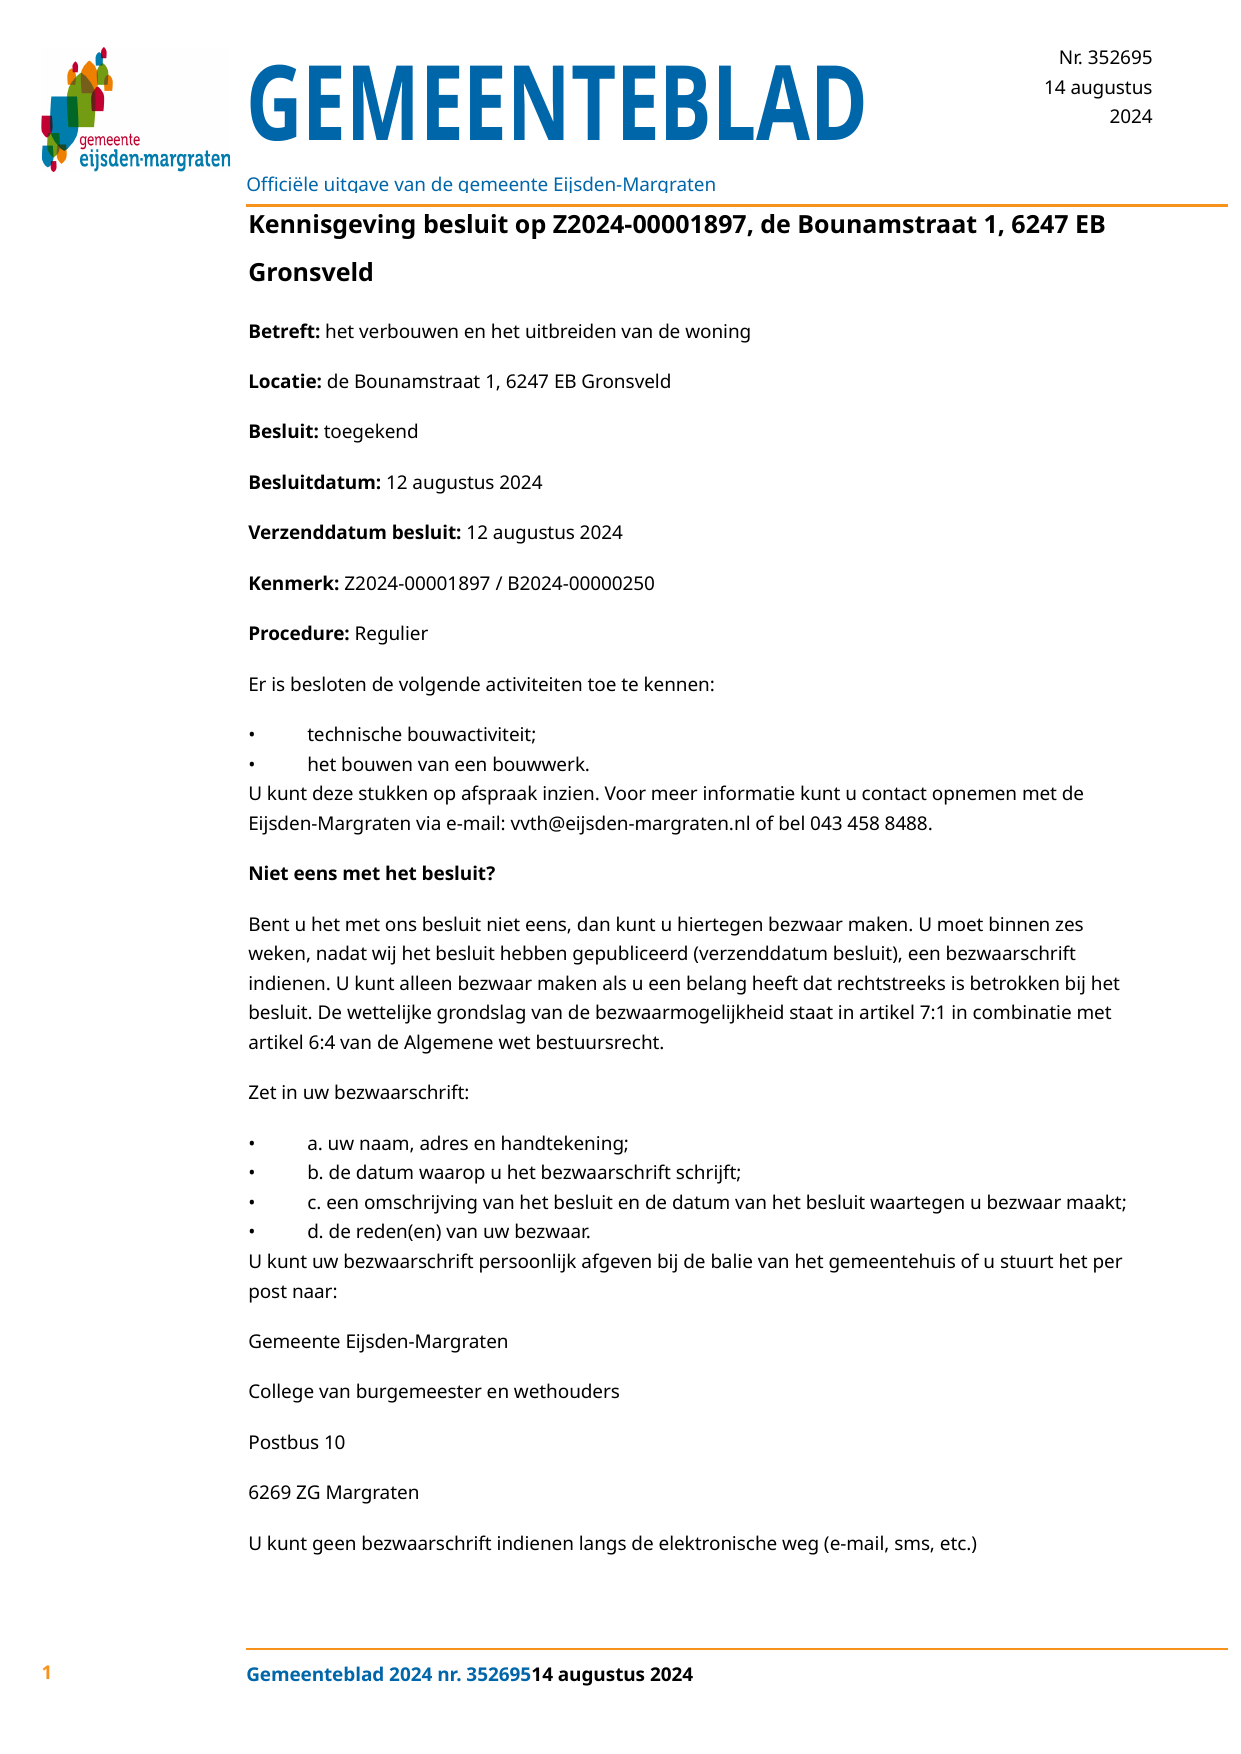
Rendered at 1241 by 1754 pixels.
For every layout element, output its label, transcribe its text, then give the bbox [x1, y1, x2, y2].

text Postbus 10 [248, 1429, 1152, 1455]
text U kunt deze stukken op afspraak inzien. Voor meer informatie kunt u contact opnemen met de Eijsden-Margraten via e-mail: vvth@eijsden-margraten.nl of bel 043 458 8488. [248, 780, 1152, 836]
list technische bouwactiviteit; [248, 721, 1152, 747]
list c. een omschrijving van het besluit en de datum van het besluit waartegen u bezwaar maakt; [248, 1189, 1152, 1215]
text U kunt geen bezwaarschrift indienen langs de elektronische weg (e-mail, sms, etc.) [248, 1530, 1152, 1556]
text Locatie: de Bounamstraat 1, 6247 EB Gronsveld [248, 368, 1152, 394]
text Niet eens met het besluit? [248, 860, 1152, 886]
text Zet in uw bezwaarschrift: [248, 1079, 1152, 1105]
text Besluitdatum: 12 augustus 2024 [248, 469, 1152, 495]
text Procedure: Regulier [248, 620, 1152, 646]
text College van burgemeester en wethouders [248, 1379, 1152, 1404]
text Kenmerk: Z2024-00001897 / B2024-00000250 [248, 570, 1152, 596]
list het bouwen van een bouwwerk. [248, 751, 1152, 777]
text 6269 ZG Margraten [248, 1479, 1152, 1505]
text Er is besloten de volgende activiteiten toe te kennen: [248, 671, 1152, 697]
list d. de reden(en) van uw bezwaar. [248, 1219, 1152, 1244]
text Bent u het met ons besluit niet eens, dan kunt u hiertegen bezwaar maken. U moet binnen zes weken, nadat wij het besluit hebben gepubliceerd (verzenddatum besluit), een bezwaarschrift indienen. U kunt alleen bezwaar maken als u een belang heeft dat rechtstreeks is betrokken bij het besluit. De wettelijke grondslag van de bezwaarmogelijkheid staat in artikel 7:1 in combinatie met artikel 6:4 van de Algemene wet bestuursrecht. [248, 911, 1152, 1055]
list a. uw naam, adres en handtekening; [248, 1130, 1152, 1156]
text Besluit: toegekend [248, 419, 1152, 444]
text U kunt uw bezwaarschrift persoonlijk afgeven bij de balie van het gemeentehuis of u stuurt het per post naar: [248, 1248, 1152, 1304]
text Kennisgeving besluit op Z2024-00001897, de Bounamstraat 1, 6247 EB Gronsveld [248, 207, 1152, 288]
picture [41, 47, 231, 172]
text Gemeente Eijsden-Margraten [248, 1328, 1152, 1354]
text Betreft: het verbouwen en het uitbreiden van de woning [248, 318, 1152, 344]
text Verzenddatum besluit: 12 augustus 2024 [248, 519, 1152, 545]
list b. de datum waarop u het bezwaarschrift schrijft; [248, 1159, 1152, 1185]
